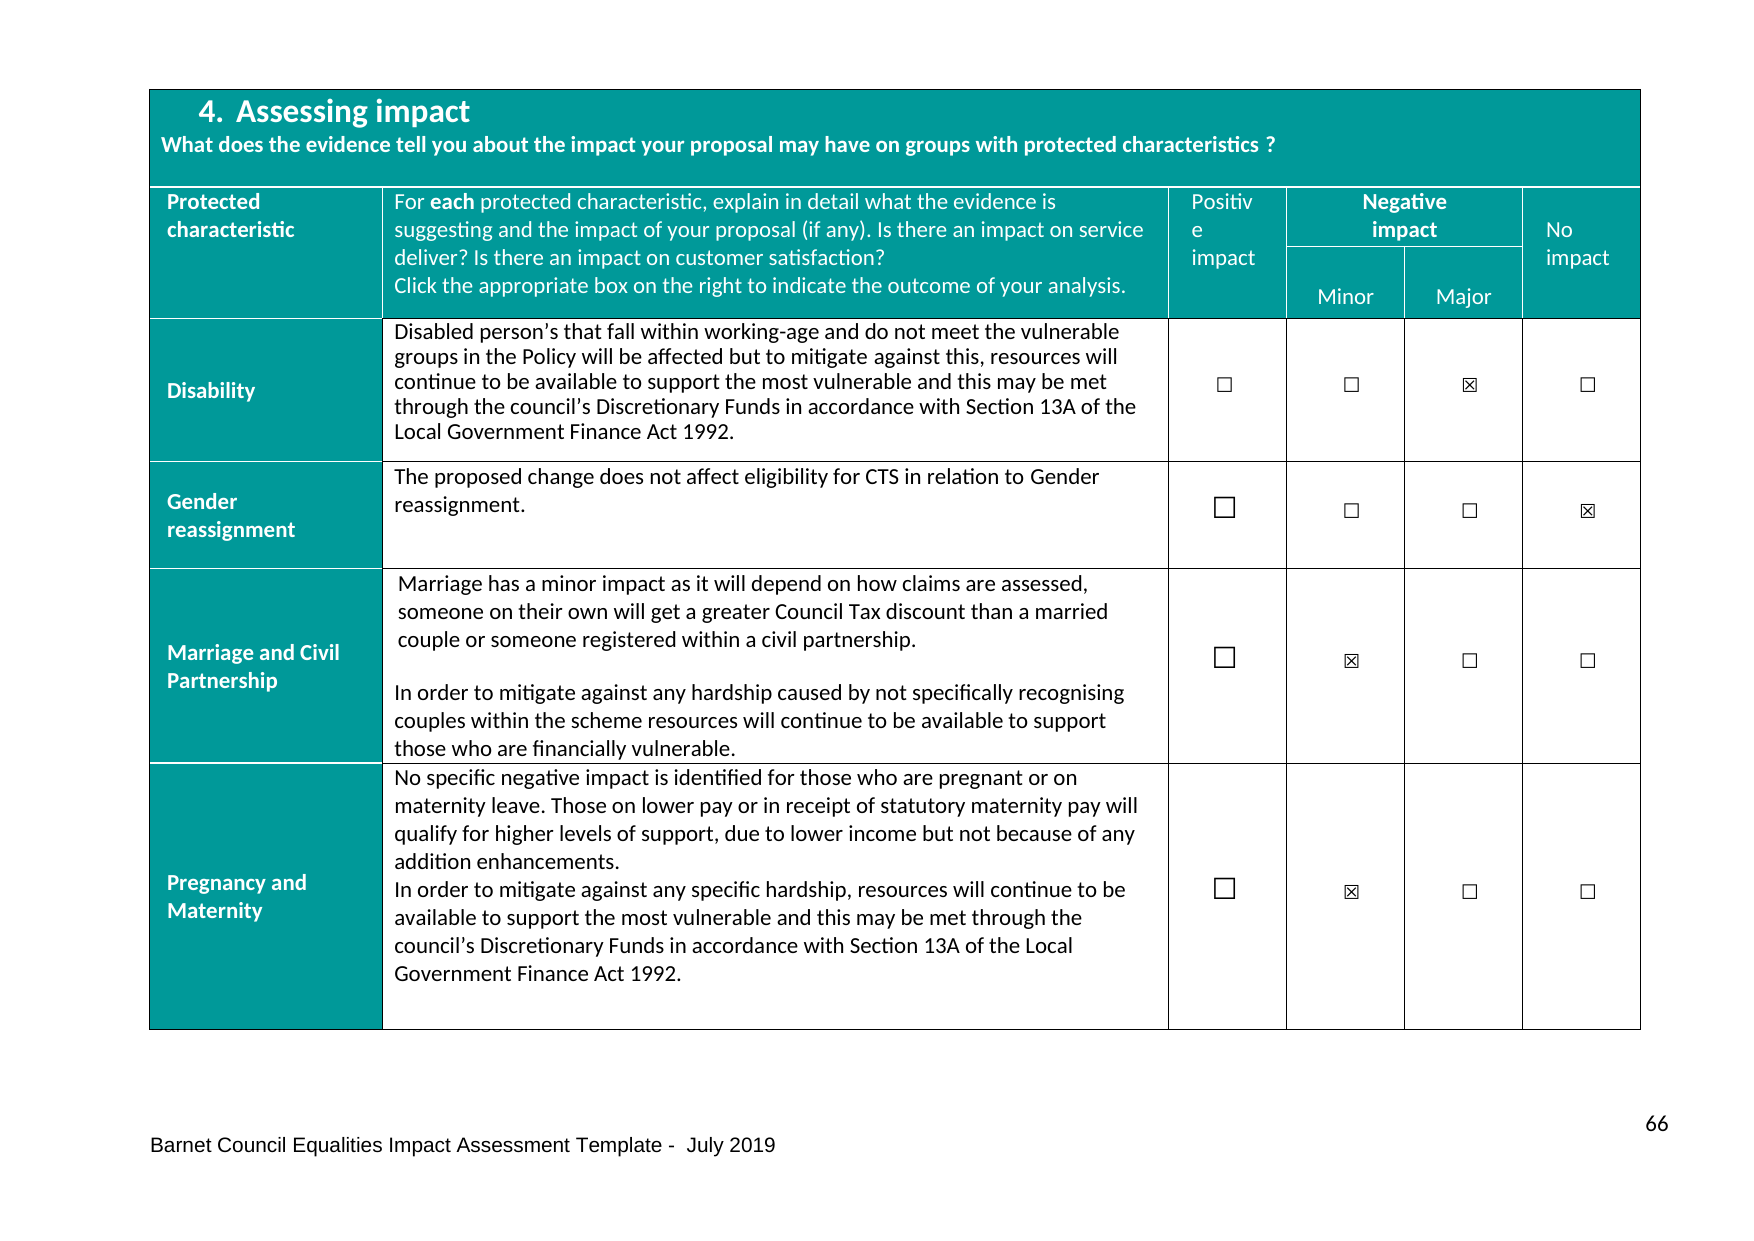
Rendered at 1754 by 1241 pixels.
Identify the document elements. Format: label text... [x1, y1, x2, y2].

table_cell ☐ [1523, 764, 1640, 1029]
table_cell Major [1405, 247, 1522, 318]
table_cell ☒ [1405, 319, 1522, 461]
table_cell ☒ [1523, 462, 1640, 568]
table_cell ☐ [1169, 764, 1286, 1029]
table_cell ☐ [1405, 764, 1522, 1029]
table_cell ☐ [1169, 319, 1286, 461]
table_cell Disabled person’s that fall within working-age and do not meet the vulnerable groups in the Policy will be affected but to mitigate against this, resources will continue to be available to support the most vulnerable and this may be met through the council’s Discretionary Funds in accordance with Section 13A of the Local Government Finance Act 1992. [383, 319, 1168, 461]
table_cell ☒ [1287, 569, 1404, 762]
table_cell Protected characteristic [150, 188, 382, 318]
table_cell Gender reassignment [150, 462, 382, 568]
table_cell ☐ [1405, 462, 1522, 568]
table_cell Pregnancy and Maternity [150, 764, 382, 1029]
table_cell The proposed change does not affect eligibility for CTS in relation to Gender reassignment. [383, 462, 1168, 568]
table_cell ☐ [1523, 319, 1640, 461]
table_cell Marriage has a minor impact as it will depend on how claims are assessed, someone on their own will get a greater Council Tax discount than a married couple or someone registered within a civil partnership. In order to mitigate against any hardship caused by not specifically recognising couples within the scheme resources will continue to be available to support those who are financially vulnerable. [383, 569, 1168, 762]
table_cell For each protected characteristic, explain in detail what the evidence is suggesting and the impact of your proposal (if any). Is there an impact on service deliver? Is there an impact on customer satisfaction? Click the appropriate box on the right to indicate the outcome of your analysis. [383, 188, 1168, 318]
table_cell No specific negative impact is identified for those who are pregnant or on maternity leave. Those on lower pay or in receipt of statutory maternity pay will qualify for higher levels of support, due to lower income but not because of any addition enhancements. In order to mitigate against any specific hardship, resources will continue to be available to support the most vulnerable and this may be met through the council’s Discretionary Funds in accordance with Section 13A of the Local Government Finance Act 1992. [383, 764, 1168, 1029]
table_cell No impact [1523, 188, 1640, 318]
table_cell ☐ [1405, 569, 1522, 762]
table_cell ☐ [1169, 462, 1286, 568]
table_cell Marriage and Civil Partnership [150, 569, 382, 762]
table_cell ☐ [1523, 569, 1640, 762]
table_cell Negative impact [1287, 188, 1522, 246]
table_cell ☒ [1287, 764, 1404, 1029]
table_cell ☐ [1169, 569, 1286, 762]
table_cell Disability [150, 319, 382, 461]
table_cell ☐ [1287, 462, 1404, 568]
table_header Assessing impact What does the evidence tell you about the impact your proposal may have on groups with protected characteristics ? [150, 90, 1640, 186]
table_cell Positive impact [1169, 188, 1286, 318]
table_cell ☐ [1287, 319, 1404, 461]
table_cell Minor [1287, 247, 1404, 318]
